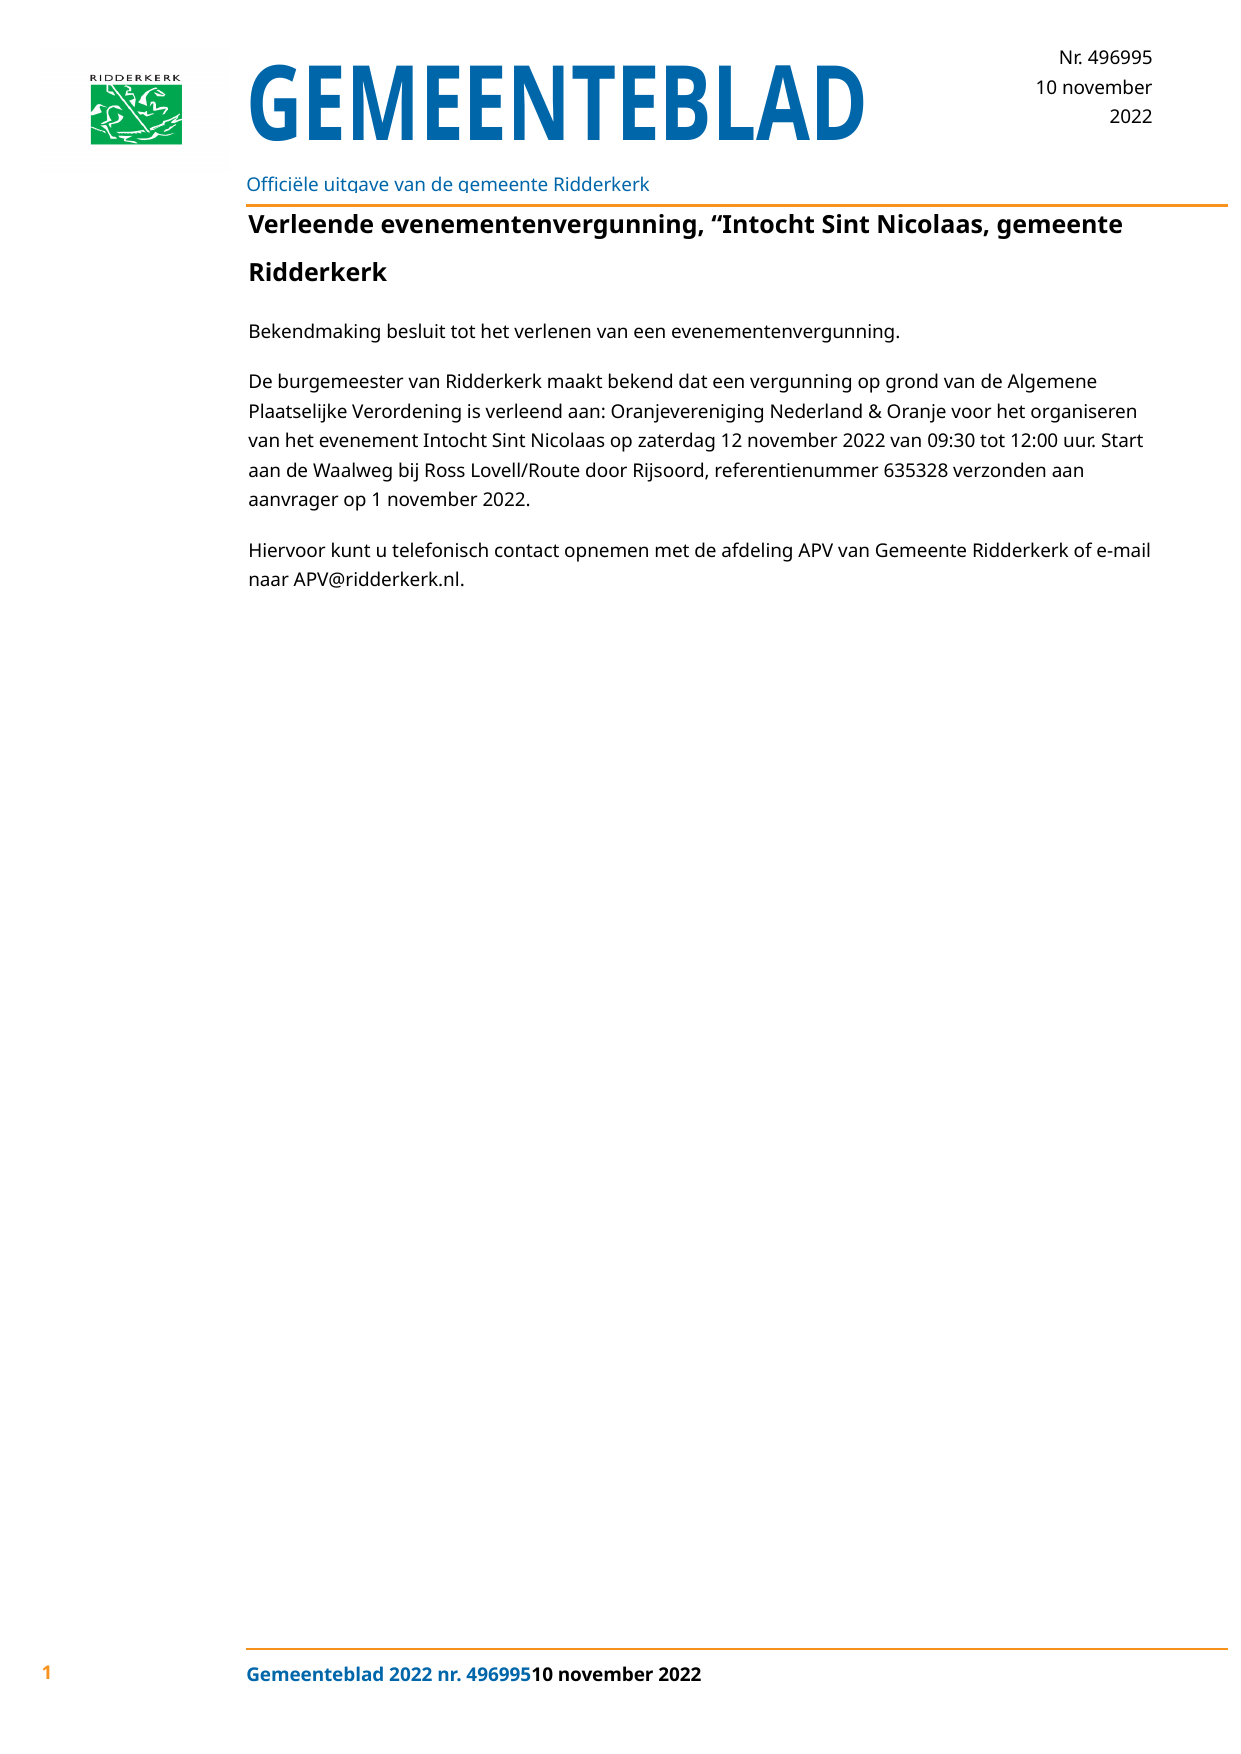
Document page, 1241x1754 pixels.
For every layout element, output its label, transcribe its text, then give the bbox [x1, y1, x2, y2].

text Bekendmaking besluit tot het verlenen van een evenementenvergunning. [248, 318, 1152, 344]
text Hiervoor kunt u telefonisch contact opnemen met de afdeling APV van Gemeente Ridderkerk of e-mail naar APV@ridderkerk.nl. [248, 537, 1152, 592]
picture [41, 47, 231, 172]
text Verleende evenementenvergunning, “Intocht Sint Nicolaas, gemeente Ridderkerk [248, 207, 1152, 288]
text De burgemeester van Ridderkerk maakt bekend dat een vergunning op grond van de Algemene Plaatselijke Verordening is verleend aan: Oranjevereniging Nederland & Oranje voor het organiseren van het evenement Intocht Sint Nicolaas op zaterdag 12 november 2022 van 09:30 tot 12:00 uur. Start aan de Waalweg bij Ross Lovell/Route door Rijsoord, referentienummer 635328 verzonden aan aanvrager op 1 november 2022. [248, 368, 1152, 512]
